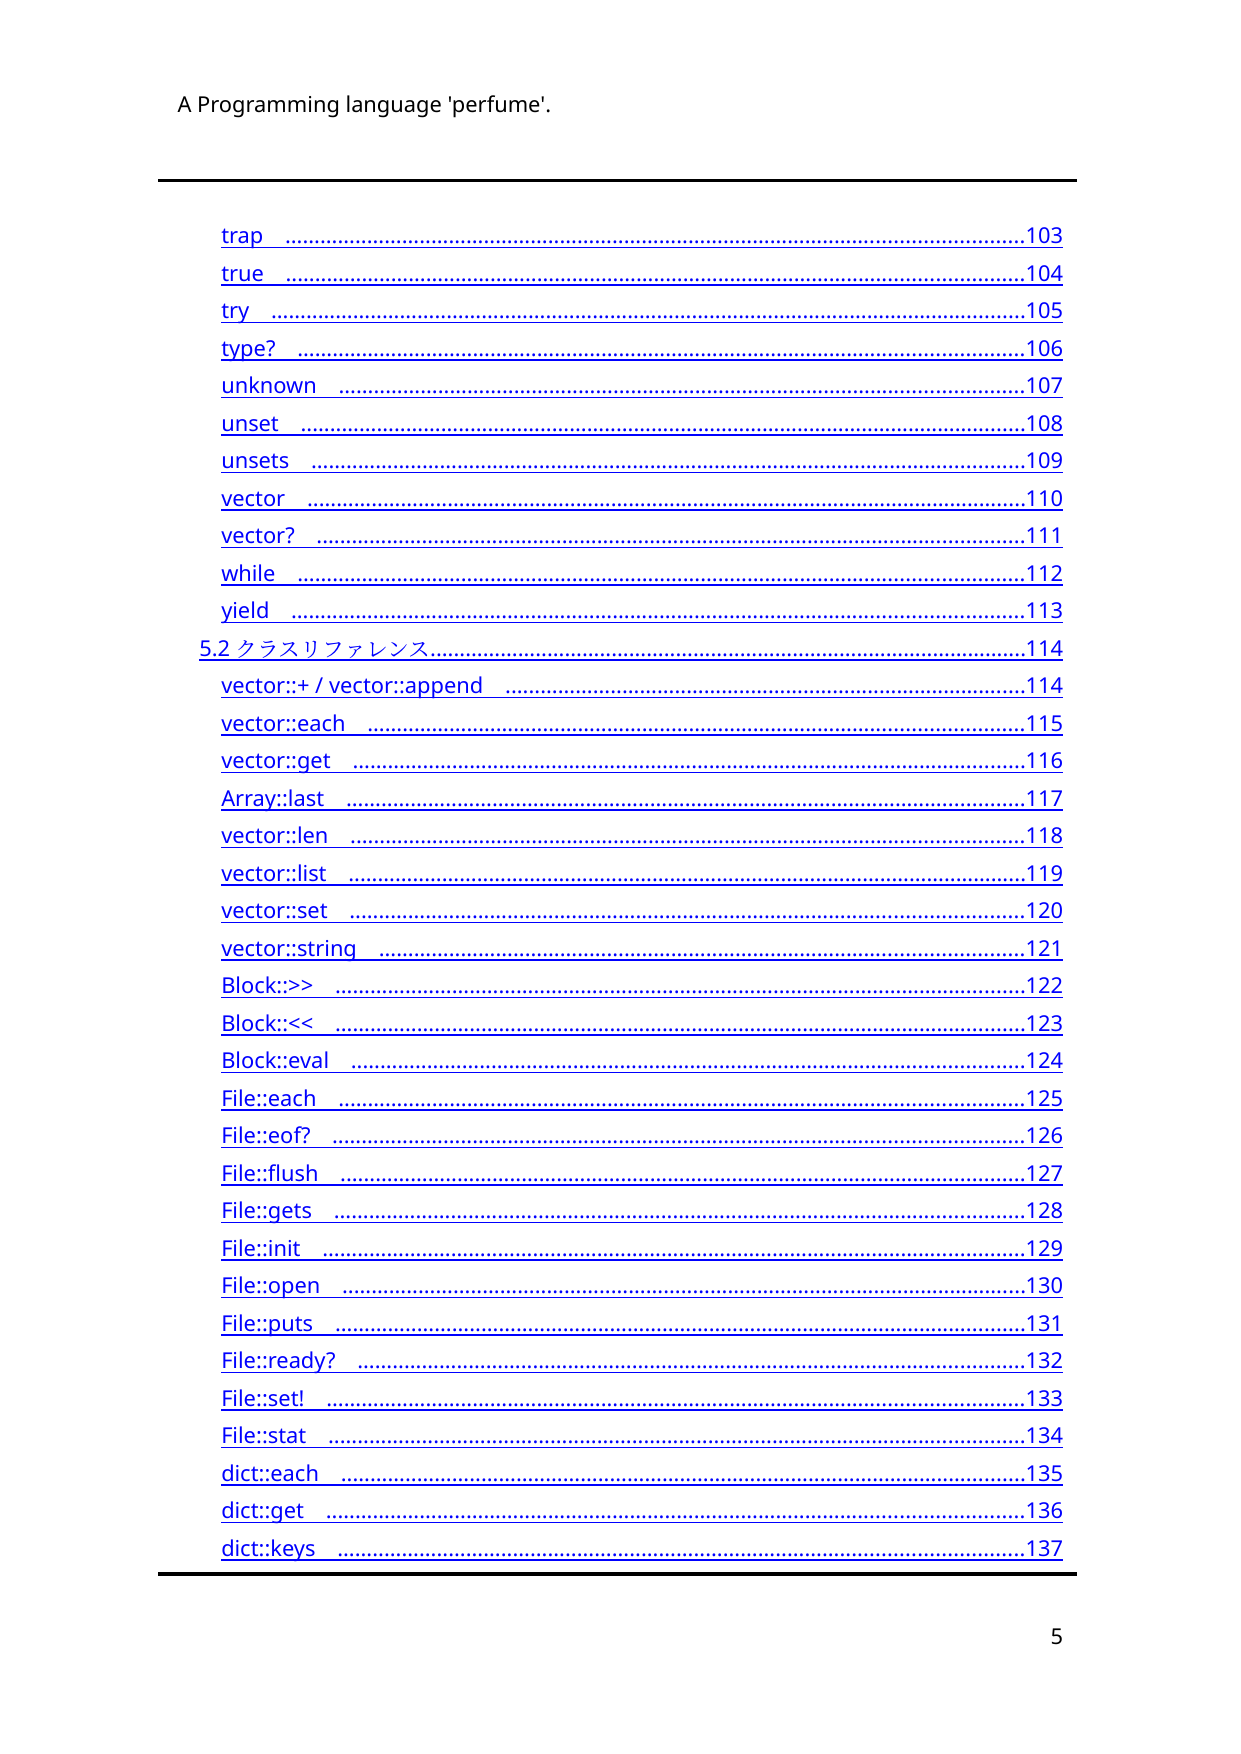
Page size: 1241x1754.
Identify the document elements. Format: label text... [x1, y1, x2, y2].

text [221, 1486, 1063, 1492]
text [221, 398, 1063, 404]
text Block::>> 122 [221, 967, 1063, 997]
text File::each 125 [221, 1079, 1063, 1109]
text [221, 436, 1063, 442]
text [221, 623, 1063, 629]
text vector::set 120 [221, 892, 1063, 922]
text [221, 1261, 1063, 1267]
text File::gets 128 [221, 1192, 1063, 1222]
text File::flush 127 [221, 1154, 1063, 1184]
text vector::string 121 [221, 929, 1063, 959]
text dict::each 135 [221, 1454, 1063, 1484]
text [221, 1223, 1063, 1229]
text File::open 130 [221, 1267, 1063, 1297]
text [221, 1186, 1063, 1192]
text vector::len 118 [221, 817, 1063, 847]
text type? 106 [221, 329, 1063, 359]
text Array::last 117 [221, 779, 1063, 809]
text [221, 511, 1063, 517]
text [221, 961, 1063, 967]
text [221, 1111, 1063, 1117]
text vector 110 [221, 479, 1063, 509]
text [221, 1036, 1063, 1042]
text unset 108 [221, 404, 1063, 434]
text vector::each 115 [221, 704, 1063, 734]
text File::eof? 126 [221, 1117, 1063, 1147]
text yield 113 [221, 592, 1063, 622]
text File::init 129 [221, 1229, 1063, 1259]
text [221, 811, 1063, 817]
text [221, 286, 1063, 292]
text [221, 923, 1063, 929]
text [221, 323, 1063, 329]
text [221, 248, 1063, 254]
text [221, 1523, 1063, 1529]
text vector::get 116 [221, 742, 1063, 772]
text vector::+ / vector::append 114 [221, 667, 1063, 697]
text Block::<< 123 [221, 1004, 1063, 1034]
text [221, 886, 1063, 892]
text [221, 1336, 1063, 1342]
text Block::eval 124 [221, 1042, 1063, 1072]
text try 105 [221, 292, 1063, 322]
text dict::keys 137 [221, 1529, 1063, 1559]
text vector::list 119 [221, 854, 1063, 884]
text File::set! 133 [221, 1379, 1063, 1409]
text [221, 736, 1063, 742]
text while 112 [221, 554, 1063, 584]
text [221, 773, 1063, 779]
text unsets 109 [221, 442, 1063, 472]
text trap 103 [221, 217, 1063, 247]
text [221, 1448, 1063, 1454]
text unknown 107 [221, 367, 1063, 397]
text [221, 998, 1063, 1004]
text 5.2 クラスリファレンス 114 [199, 629, 1063, 659]
text File::ready? 132 [221, 1342, 1063, 1372]
text [221, 548, 1063, 554]
text [221, 1148, 1063, 1154]
text [221, 1561, 1063, 1567]
text [221, 1373, 1063, 1379]
text [221, 1411, 1063, 1417]
text [221, 698, 1063, 704]
text File::stat 134 [221, 1417, 1063, 1447]
text vector? 111 [221, 517, 1063, 547]
text [221, 361, 1063, 367]
text dict::get 136 [221, 1492, 1063, 1522]
text [221, 1298, 1063, 1304]
text [221, 848, 1063, 854]
text [221, 586, 1063, 592]
text File::puts 131 [221, 1304, 1063, 1334]
text [221, 473, 1063, 479]
text true 104 [221, 254, 1063, 284]
text [199, 661, 1063, 667]
text [221, 1073, 1063, 1079]
